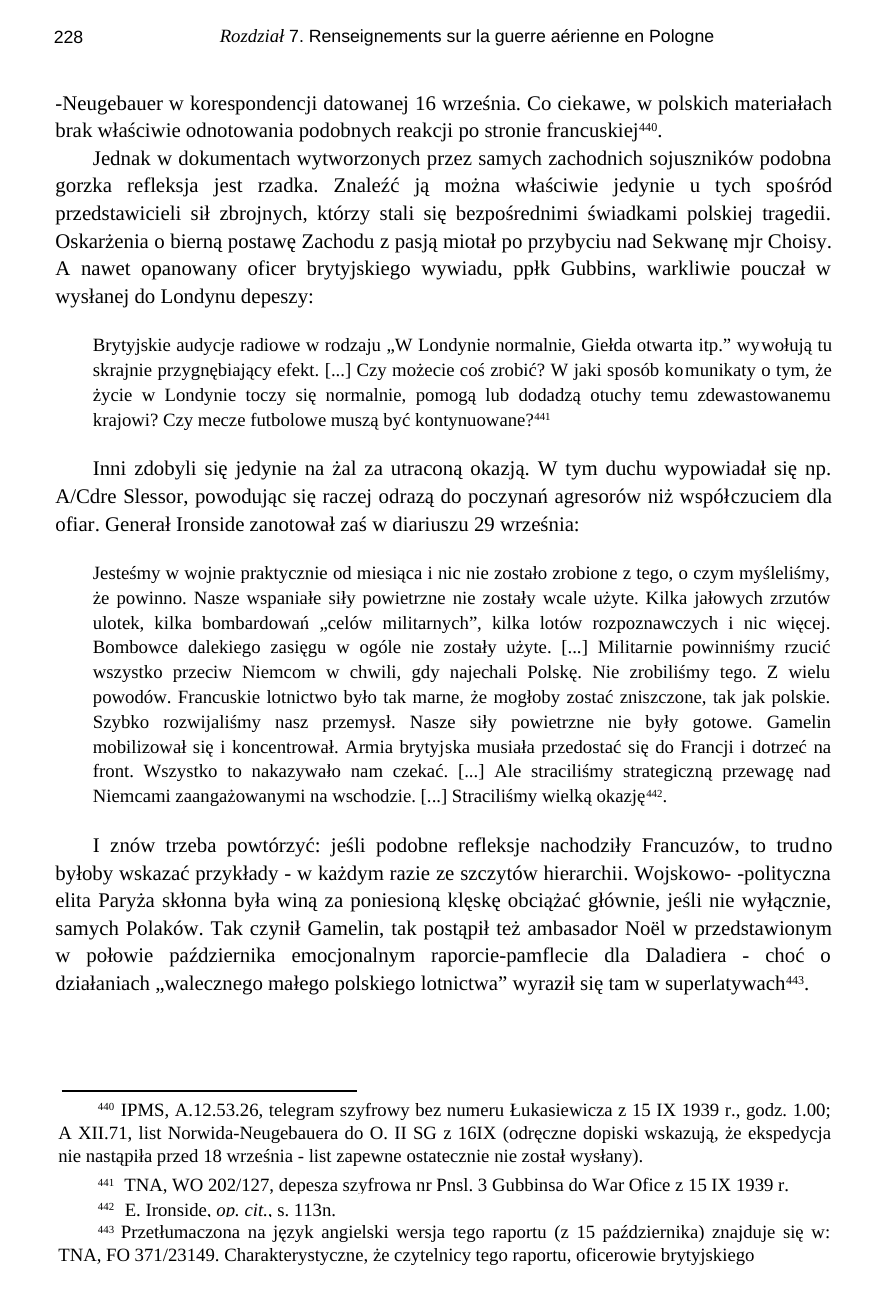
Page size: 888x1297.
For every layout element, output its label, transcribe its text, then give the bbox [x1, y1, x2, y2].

text Brytyjskie audycje radiowe w rodzaju „W Londynie normalnie, Giełda otwarta itp.” wy­wołują tu skrajnie przygnębiający efekt. [...] Czy możecie coś zrobić? W jaki sposób ko­munikaty o tym, że życie w Londynie toczy się normalnie, pomogą lub dodadzą otuchy temu zdewastowanemu krajowi? Czy mecze futbolowe muszą być kontynuowane?441 [93, 334, 832, 430]
text I znów trzeba powtórzyć: jeśli podobne refleksje nachodziły Francuzów, to trud­no byłoby wskazać przykłady - w każdym razie ze szczytów hierarchii. Wojskowo- -polityczna elita Paryża skłonna była winą za poniesioną klęskę obciążać głównie, jeśli nie wyłącznie, samych Polaków. Tak czynił Gamelin, tak postąpił też ambasador Noël w przedstawionym w połowie października emocjonalnym raporcie-pamflecie dla Daladiera - choć o działaniach „walecznego małego polskiego lotnictwa” wyraził się tam w superlatywach443. [55, 833, 832, 995]
text 228 [53, 27, 90, 47]
text 443 Przetłumaczona na język angielski wersja tego raportu (z 15 października) znajduje się w: TNA, FO 371/23149. Charakterystyczne, że czytelnicy tego raportu, oficerowie brytyjskiego [58, 1221, 832, 1266]
text 442 E. Ironside, op. cit., s. 113n. [58, 1198, 832, 1217]
text Jesteśmy w wojnie praktycznie od miesiąca i nic nie zostało zrobione z tego, o czym myśleliśmy, że powinno. Nasze wspaniałe siły powietrzne nie zostały wcale użyte. Kilka jałowych zrzutów ulotek, kilka bombardowań „celów militarnych”, kilka lotów rozpoznawczych i nic więcej. Bombowce dalekiego zasięgu w ogóle nie zostały użyte. [...] Militarnie powinniśmy rzucić wszystko przeciw Niemcom w chwili, gdy najechali Polskę. Nie zrobiliśmy tego. Z wielu powodów. Francuskie lotnictwo było tak marne, że mogłoby zostać zniszczone, tak jak polskie. Szybko rozwijaliśmy nasz przemysł. Nasze siły powietrzne nie były gotowe. Gamelin mobilizował się i koncentrował. Armia brytyj­ska musiała przedostać się do Francji i dotrzeć na front. Wszystko to nakazywało nam czekać. [...] Ale straciliśmy strategiczną przewagę nad Niemcami zaangażowanymi na wschodzie. [...] Straciliśmy wielką okazję442. [93, 562, 832, 807]
text Jednak w dokumentach wytworzonych przez samych zachodnich sojuszników podobna gorzka refleksja jest rzadka. Znaleźć ją można właściwie jedynie u tych spo­śród przedstawicieli sił zbrojnych, którzy stali się bezpośrednimi świadkami polskiej tragedii. Oskarżenia o bierną postawę Zachodu z pasją miotał po przybyciu nad Se­kwanę mjr Choisy. A nawet opanowany oficer brytyjskiego wywiadu, ppłk Gubbins, warkliwie pouczał w wysłanej do Londynu depeszy: [55, 146, 832, 308]
text Inni zdobyli się jedynie na żal za utraconą okazją. W tym duchu wypowiadał się np. A/Cdre Slessor, powodując się raczej odrazą do poczynań agresorów niż współ­czuciem dla ofiar. Generał Ironside zanotował zaś w diariuszu 29 września: [55, 456, 832, 536]
text 441 TNA, WO 202/127, depesza szyfrowa nr Pnsl. 3 Gubbinsa do War Ofice z 15 IX 1939 r. [58, 1174, 832, 1193]
text Rozdział 7. Renseignements sur la guerre aérienne en Pologne [219, 25, 714, 47]
text 440 IPMS, A.12.53.26, telegram szyfrowy bez numeru Łukasiewicza z 15 IX 1939 r., godz. 1.00; A XII.71, list Norwida-Neugebauera do O. II SG z 16IX (odręczne dopiski wskazują, że ekspedycja nie nastąpiła przed 18 września - list zapewne ostatecznie nie został wysłany). [58, 1098, 832, 1167]
text -Neugebauer w korespondencji datowanej 16 września. Co ciekawe, w polskich ma­teriałach brak właściwie odnotowania podobnych reakcji po stronie francuskiej440. [55, 91, 832, 142]
